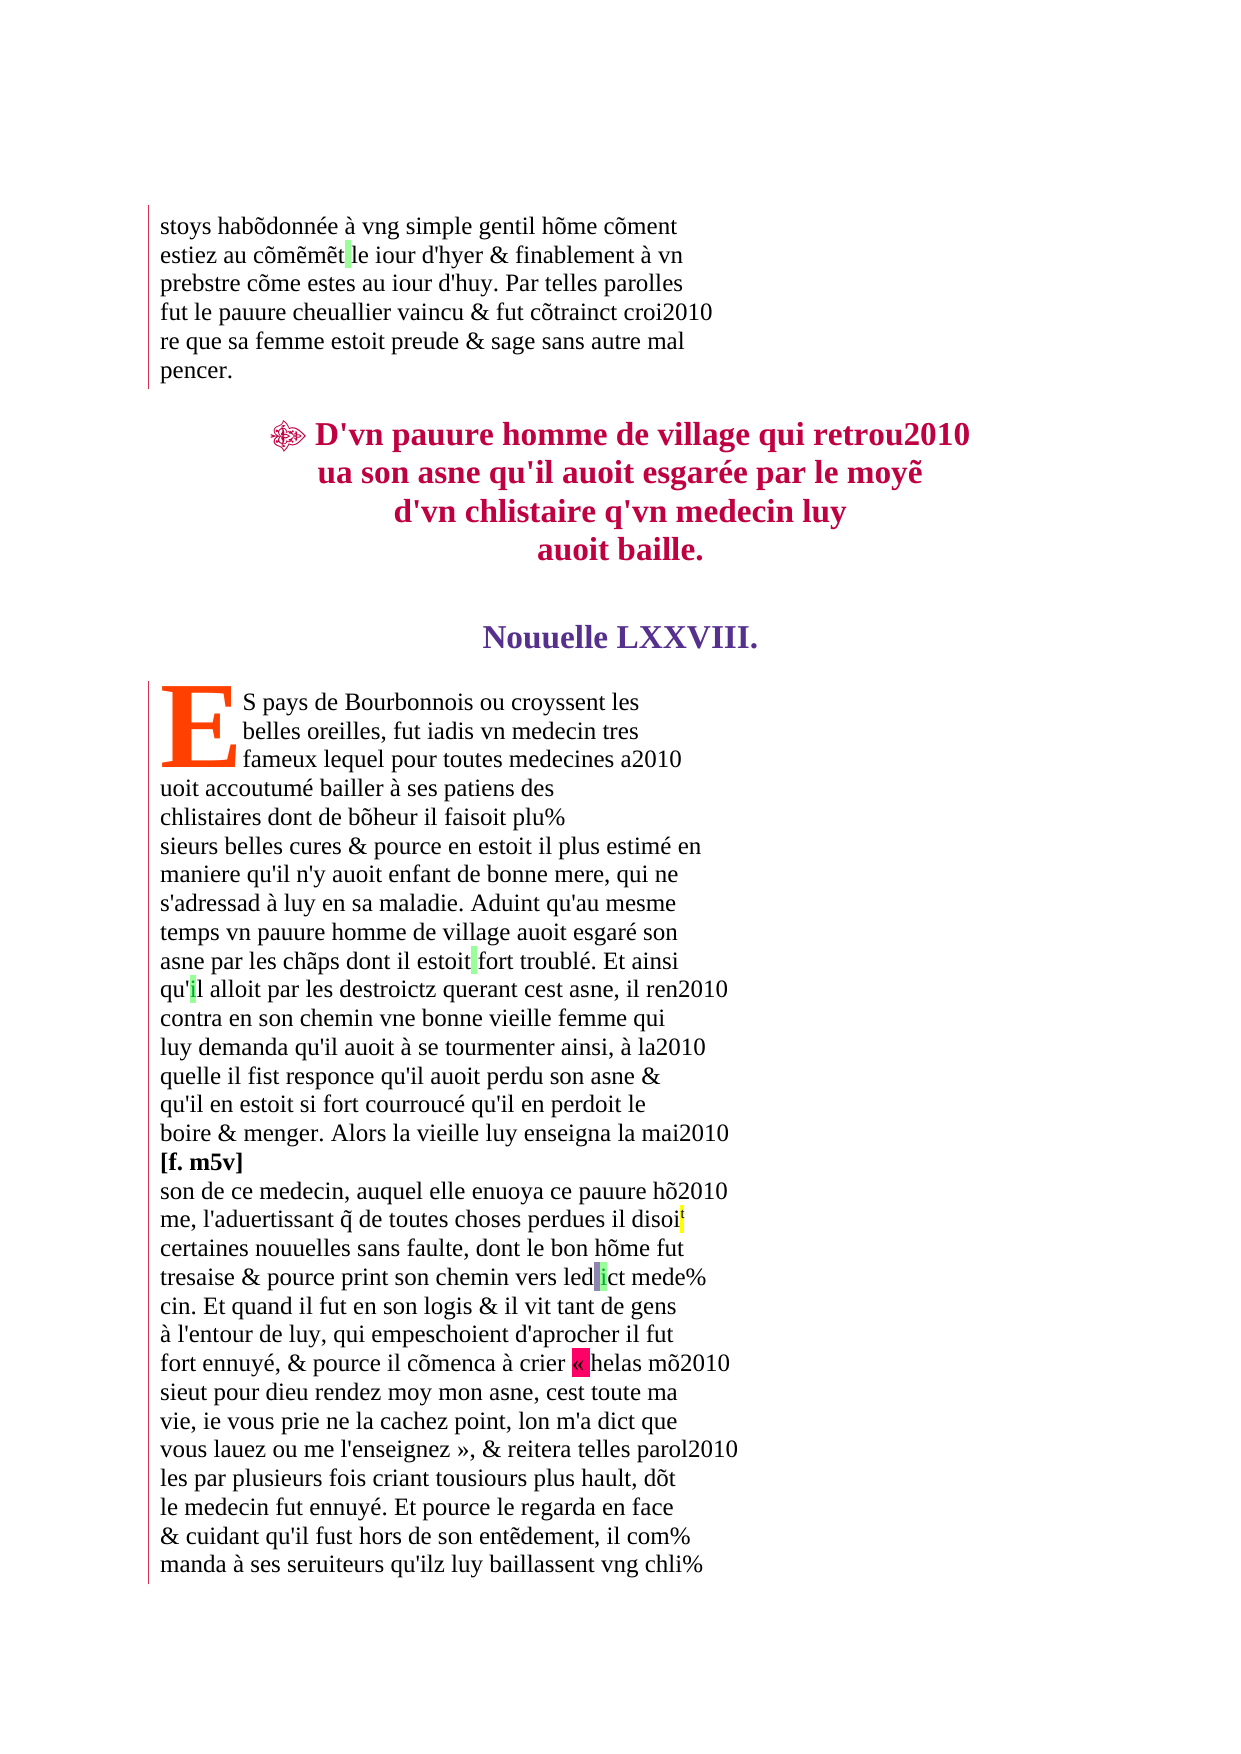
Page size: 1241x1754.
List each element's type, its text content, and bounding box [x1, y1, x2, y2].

text Nouuelle LXXVIII. [148, 618, 1093, 656]
text ES pays de Bourbonnois ou croyssent les belles oreilles, fut iadis vn medecin tres fameux lequel pour toutes medecines a2010 uoit accoutumé bailler à ses patiens des chlistaires dont de bõheur il faisoit plu% sieurs belles cures & pource en estoit il plus estimé en maniere qu'il n'y auoit enfant de bonne mere, qui ne s'adressad à luy en sa maladie. Aduint qu'au mesme temps vn pauure homme de village auoit esgaré son asne par les chãps dont il estoit fort troublé. Et ainsi qu'il alloit par les destroictz querant cest asne, il ren2010 contra en son chemin vne bonne vieille femme qui luy demanda qu'il auoit à se tourmenter ainsi, à la2010 quelle il fist responce qu'il auoit perdu son asne & qu'il en estoit si fort courroucé qu'il en perdoit le boire & menger. Alors la vieille luy enseigna la mai2010 [f. m5v] son de ce medecin, auquel elle enuoya ce pauure hõ2010 me, l'aduertissant q̃ de toutes choses perdues il disoit certaines nouuelles sans faulte, dont le bon hõme fut tresaise & pource print son chemin vers led ict mede% cin. Et quand il fut en son logis & il vit tant de gens à l'entour de luy, qui empeschoient d'aprocher il fut fort ennuyé, & pource il cõmenca à crier « helas mõ2010 sieut pour dieu rendez moy mon asne, cest toute ma vie, ie vous prie ne la cachez point, lon m'a dict que vous lauez ou me l'enseignez », & reitera telles parol2010 les par plusieurs fois criant tousiours plus hault, dõt le medecin fut ennuyé. Et pource le regarda en face & cuidant qu'il fust hors de son entẽdement, il com% manda à ses seruiteurs qu'ilz luy baillassent vng chli% [149, 681, 1093, 1584]
text ❧ D'vn pauure homme de village qui retrou2010 ua son asne qu'il auoit esgarée par le moyẽ d'vn chlistaire q'vn medecin luy auoit baille. [148, 414, 1093, 568]
text stoys habõdonnée à vng simple gentil hõme cõment estiez au cõmẽmẽt le iour d'hyer & finablement à vn prebstre cõme estes au iour d'huy. Par telles parolles fut le pauure cheuallier vaincu & fut cõtrainct croi2010 re que sa femme estoit preude & sage sans autre mal pencer. [149, 205, 1093, 389]
